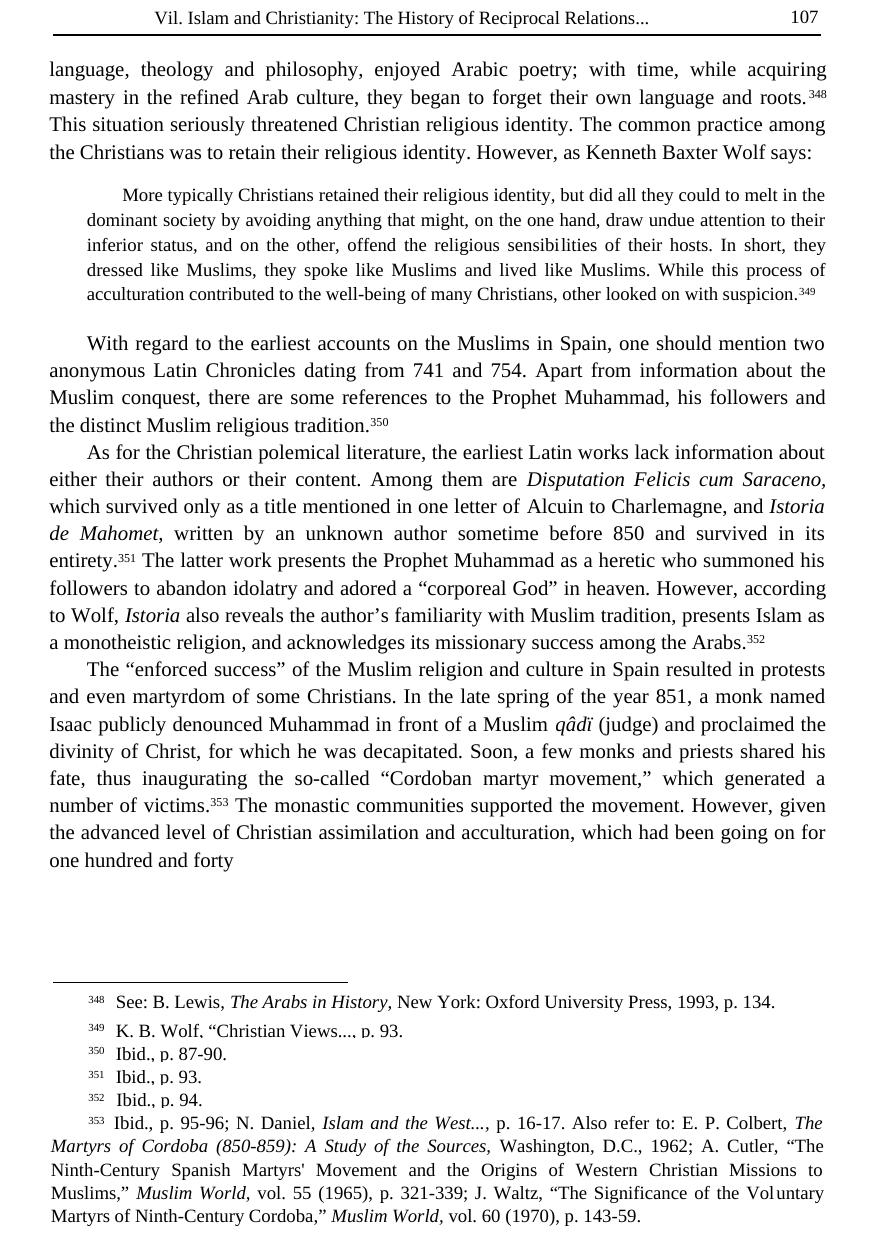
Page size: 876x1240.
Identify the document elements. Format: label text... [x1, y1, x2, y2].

text 351 Ibid., p. 93. [51, 1066, 824, 1084]
text Vil. Islam and Christianity: The History of Reciprocal Relations... [154, 7, 715, 28]
text 353 Ibid., p. 95-96; N. Daniel, Islam and the West..., p. 16-17. Also refer to: E. P. Colbert, The Martyrs of Cordoba (850-859): A Study of the Sources, Washington, D.C., 1962; A. Cutler, “The Ninth-Century Spanish Martyrs' Movement and the Origins of Western Christian Missions to Muslims,” Muslim World, vol. 55 (1965), p. 321-339; J. Waltz, “The Significance of the Vol­untary Martyrs of Ninth-Century Cordoba,” Muslim World, vol. 60 (1970), p. 143-59. [51, 1112, 824, 1226]
text As for the Christian polemical literature, the earliest Latin works lack information about either their authors or their content. Among them are Disputation Felicis cum Saraceno, which survived only as a title mentioned in one letter of Alcuin to Char­lemagne, and Istoria de Mahomet, written by an unknown author sometime before 850 and survived in its entirety.351 The latter work presents the Prophet Muhammad as a heretic who summoned his followers to abandon idolatry and adored a “corpo­real God” in heaven. However, according to Wolf, Istoria also reveals the author’s familiarity with Muslim tradition, presents Islam as a monotheistic religion, and ac­knowledges its missionary success among the Arabs.352 [49, 440, 827, 654]
text 348 See: B. Lewis, The Arabs in History, New York: Oxford University Press, 1993, p. 134. [51, 991, 824, 1013]
text language, theology and philosophy, enjoyed Arabic poetry; with time, while acquir­ing mastery in the refined Arab culture, they began to forget their own language and roots.348 This situation seriously threatened Christian religious identity. The common practice among the Christians was to retain their religious identity. However, as Ken­neth Baxter Wolf says: [49, 57, 827, 164]
text The “enforced success” of the Muslim religion and culture in Spain resulted in protests and even martyrdom of some Christians. In the late spring of the year 851, a monk named Isaac publicly denounced Muhammad in front of a Muslim qâdï (judge) and proclaimed the divinity of Christ, for which he was decapitated. Soon, a few monks and priests shared his fate, thus inaugurating the so-called “Cordoban martyr movement,” which generated a number of victims.353 The monastic com­munities supported the movement. However, given the advanced level of Christian assimilation and acculturation, which had been going on for one hundred and forty [49, 657, 827, 872]
text 352 Ibid., p. 94. [51, 1089, 824, 1107]
text 350 Ibid., p. 87-90. [51, 1042, 824, 1061]
text 349 K. B. Wolf, “Christian Views..., p. 93. [51, 1019, 824, 1038]
text More typically Christians retained their religious identity, but did all they could to melt in the dominant society by avoiding anything that might, on the one hand, draw undue attention to their inferior status, and on the other, offend the religious sensibi­lities of their hosts. In short, they dressed like Muslims, they spoke like Muslims and lived like Muslims. While this process of acculturation contributed to the well-being of many Christians, other looked on with suspicion.349 [87, 184, 827, 305]
text 107 [790, 6, 823, 28]
text With regard to the earliest accounts on the Muslims in Spain, one should mention two anonymous Latin Chronicles dating from 741 and 754. Apart from information about the Muslim conquest, there are some references to the Prophet Muhammad, his followers and the distinct Muslim religious tradition.350 [49, 331, 827, 437]
